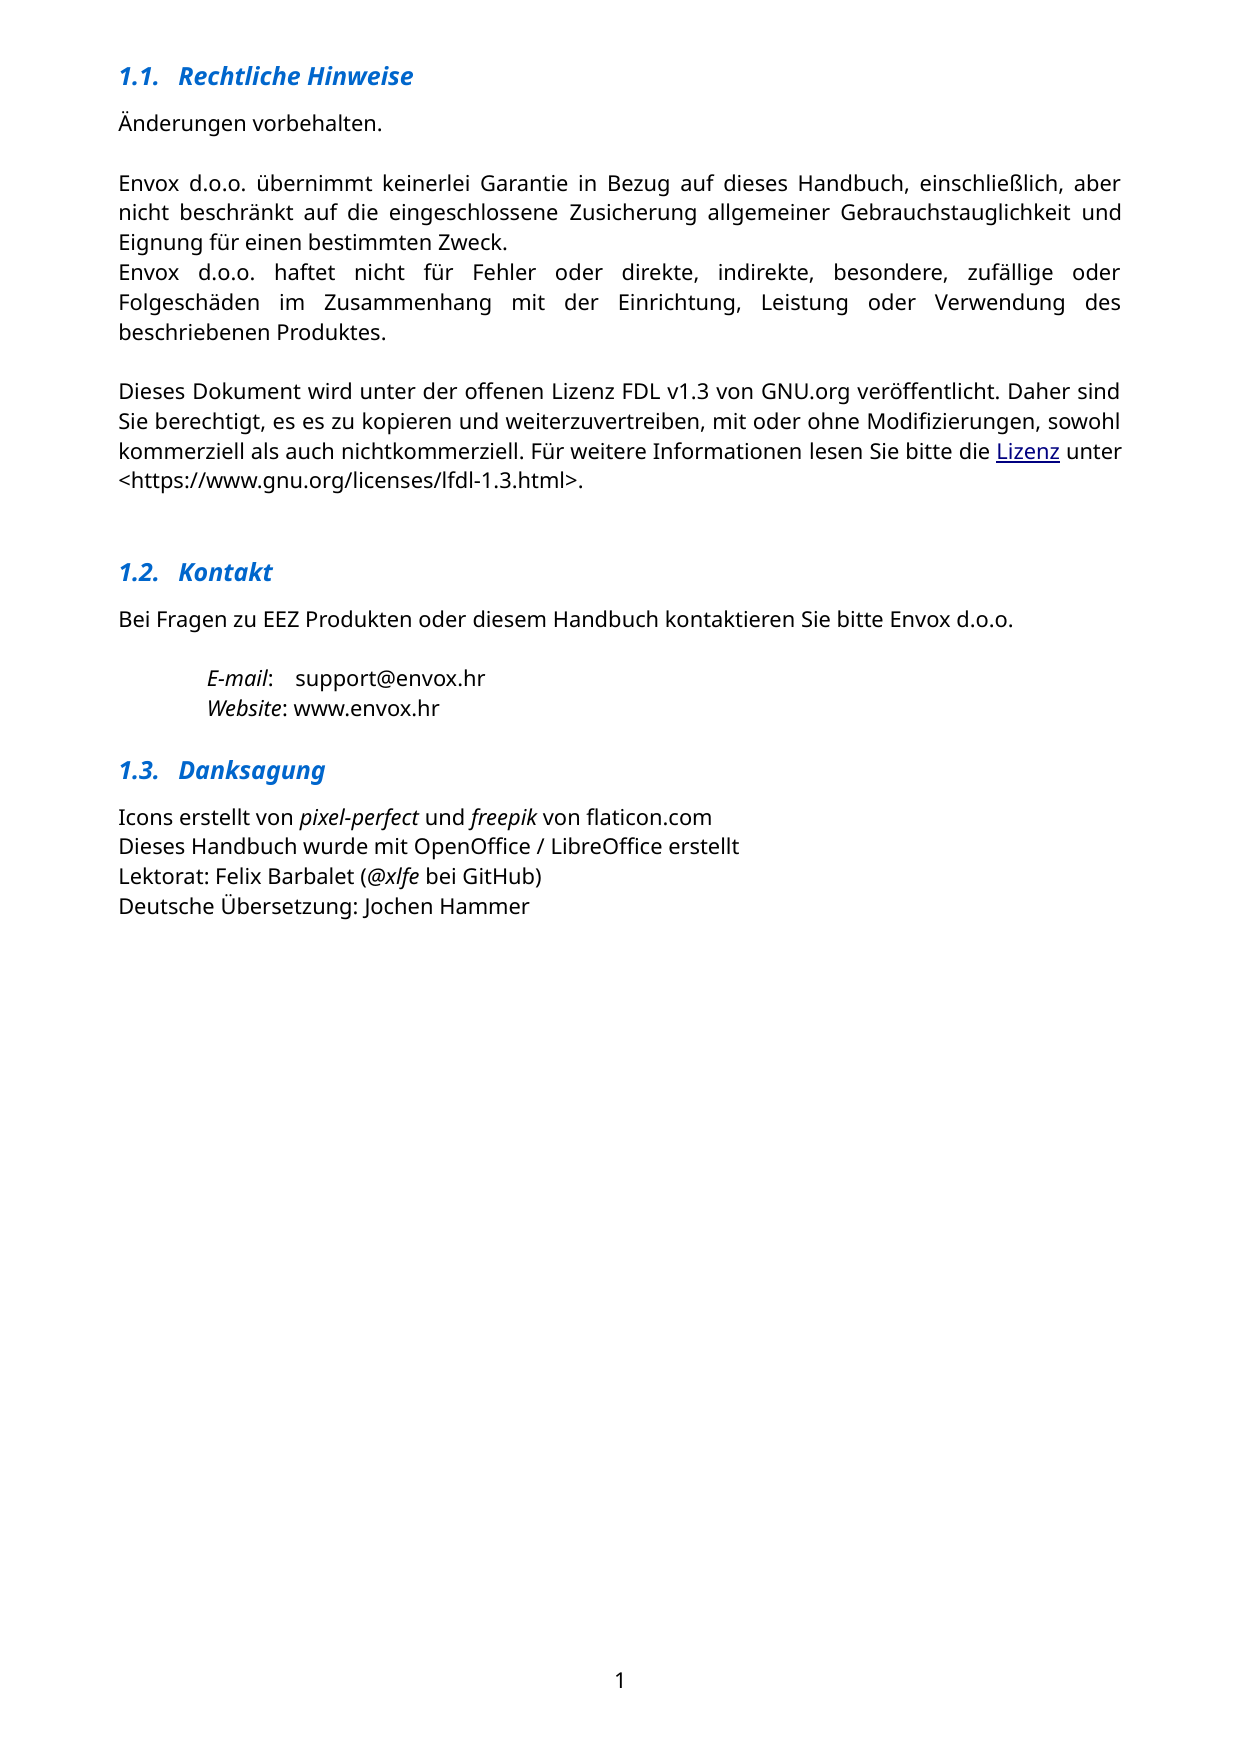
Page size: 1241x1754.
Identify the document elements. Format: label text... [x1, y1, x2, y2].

text Dieses Handbuch wurde mit OpenOffice / LibreOffice erstellt [118, 831, 1122, 861]
text Änderungen vorbehalten. [118, 108, 1122, 138]
subtitle Danksagung [118, 753, 1122, 787]
text Deutsche Übersetzung: Jochen Hammer [118, 891, 1122, 921]
text Website: www.envox.hr [118, 693, 1122, 723]
subtitle Kontakt [118, 555, 1122, 589]
text Envox d.o.o. übernimmt keinerlei Garantie in Bezug auf dieses Handbuch, einschließlich, aber nicht beschränkt auf die eingeschlossene Zusicherung allgemeiner Gebrauchstauglichkeit und Eignung für einen bestimmten Zweck. [118, 167, 1122, 257]
subtitle Rechtliche Hinweise [118, 59, 1122, 93]
text Icons erstellt von pixel-perfect und freepik von flaticon.com [118, 801, 1122, 831]
text Bei Fragen zu EEZ Produkten oder diesem Handbuch kontaktieren Sie bitte Envox d.o.o. [118, 604, 1122, 633]
text Envox d.o.o. haftet nicht für Fehler oder direkte, indirekte, besondere, zufällige oder Folgeschäden im Zusammenhang mit der Einrichtung, Leistung oder Verwendung des beschriebenen Produktes. [118, 257, 1122, 346]
text Lektorat: Felix Barbalet (@xlfe bei GitHub) [118, 861, 1122, 891]
text E-mail: support@envox.hr [118, 663, 1122, 693]
text Dieses Dokument wird unter der offenen Lizenz FDL v1.3 von GNU.org veröffentlicht. Daher sind Sie berechtigt, es es zu kopieren und weiterzuvertreiben, mit oder ohne Modifizierungen, sowohl kommerziell als auch nichtkommerziell. Für weitere Informationen lesen Sie bitte die Lizenz unter <https://www.gnu.org/licenses/lfdl-1.3.html>. [118, 376, 1122, 495]
